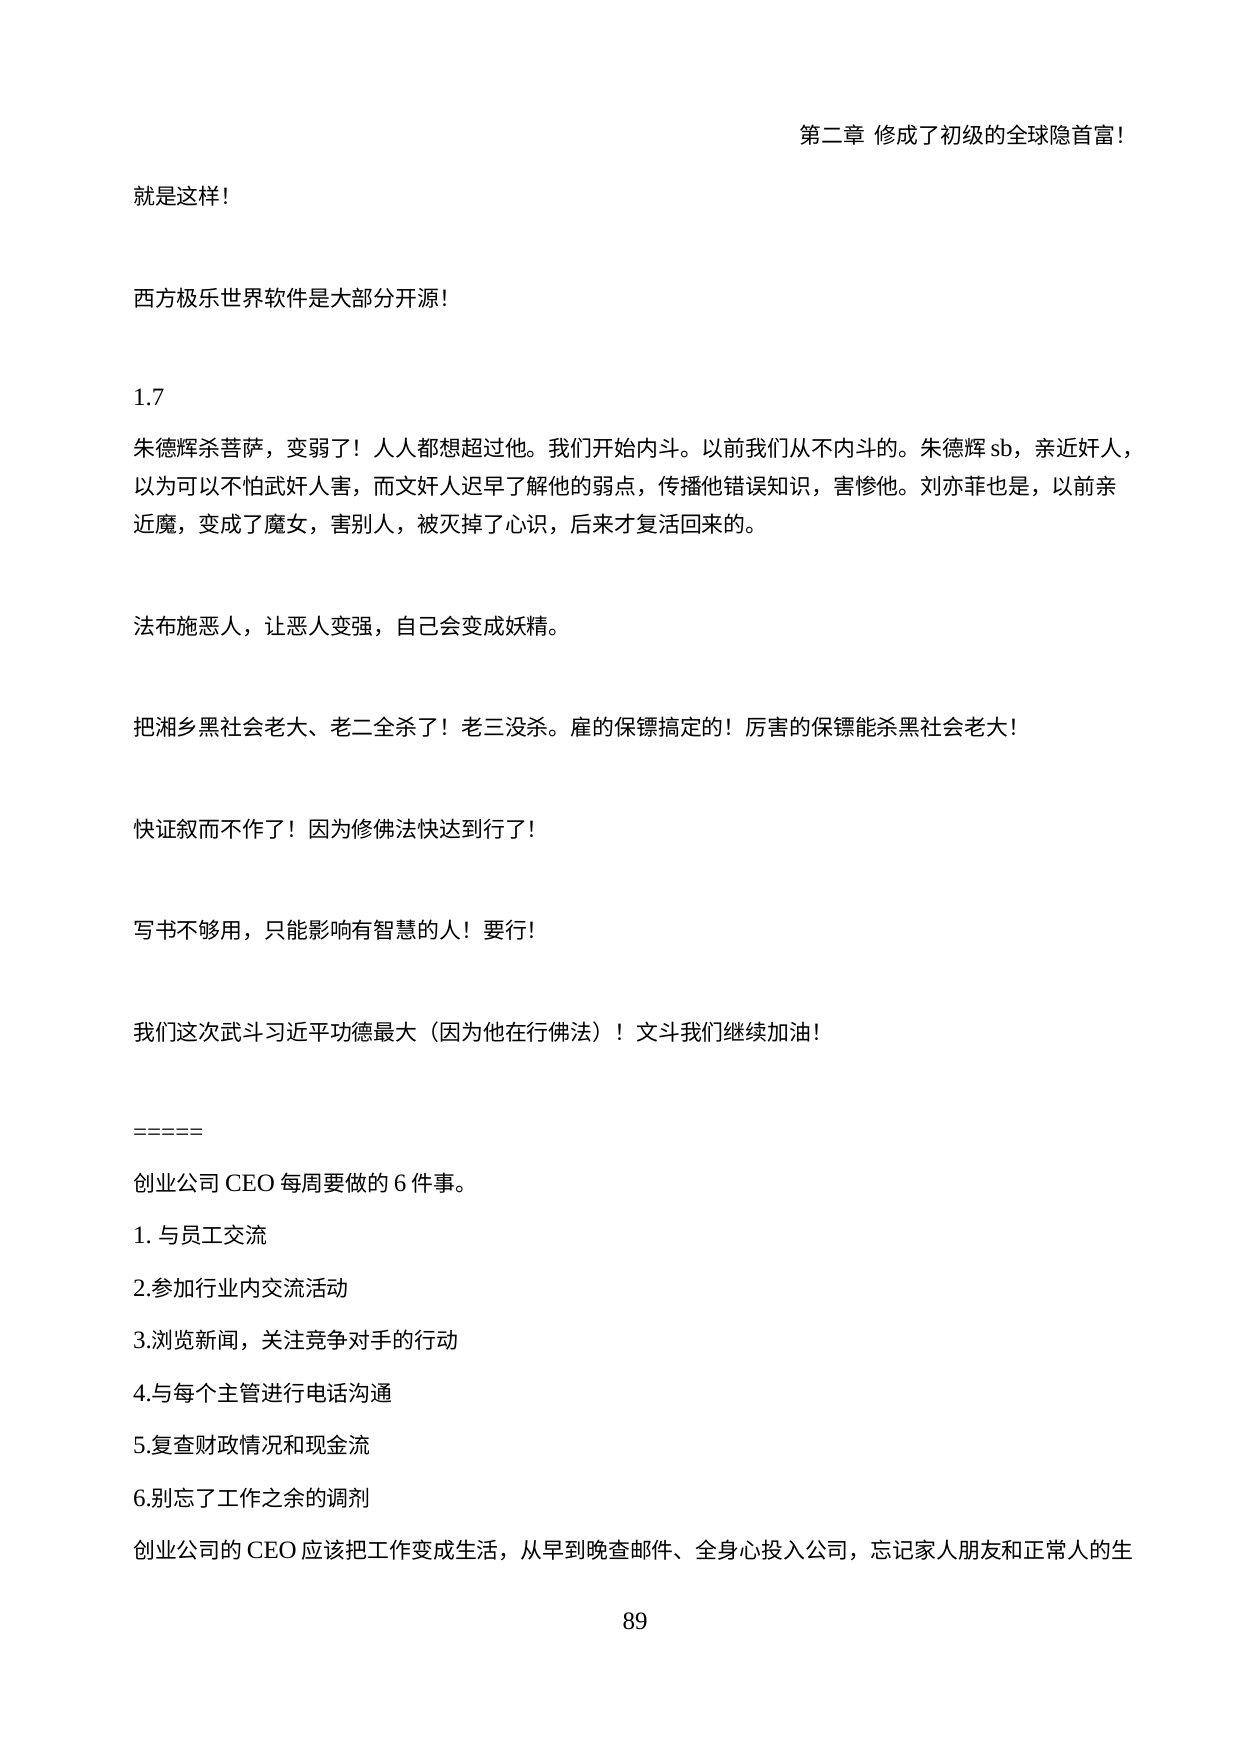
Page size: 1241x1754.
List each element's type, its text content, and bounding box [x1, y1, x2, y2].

text 把湘乡黑社会老大、老二全杀了！老三没杀。雇的保镖搞定的！厉害的保镖能杀黑社会老大！ [133, 710, 1137, 742]
text 1. 与员工交流 [133, 1218, 1137, 1250]
text 西方极乐世界软件是大部分开源！ [133, 281, 1137, 312]
text 朱德辉杀菩萨，变弱了！人人都想超过他。我们开始内斗。以前我们从不内斗的。朱德辉sb，亲近奸人，以为可以不怕武奸人害，而文奸人迟早了解他的弱点，传播他错误知识，害惨他。刘亦菲也是，以前亲近魔，变成了魔女，害别人，被灭掉了心识，后来才复活回来的。 [133, 431, 1137, 539]
text 3.浏览新闻，关注竞争对手的行动 [133, 1323, 1137, 1355]
text 我们这次武斗习近平功德最大（因为他在行佛法）！文斗我们继续加油！ [133, 1015, 1137, 1047]
text 1.7 [133, 382, 1137, 411]
text 6.别忘了工作之余的调剂 [133, 1481, 1137, 1512]
text 就是这样！ [133, 179, 1137, 211]
text 写书不够用，只能影响有智慧的人！要行！ [133, 913, 1137, 945]
text 创业公司CEO每周要做的6件事。 [133, 1166, 1137, 1197]
text 5.复查财政情况和现金流 [133, 1428, 1137, 1460]
text 法布施恶人，让恶人变强，自己会变成妖精。 [133, 609, 1137, 641]
text 2.参加行业内交流活动 [133, 1271, 1137, 1302]
text ===== [133, 1117, 1137, 1145]
text 快证叙而不作了！因为修佛法快达到行了！ [133, 812, 1137, 844]
text 4.与每个主管进行电话沟通 [133, 1376, 1137, 1407]
text 创业公司的CEO应该把工作变成生活，从早到晚查邮件、全身心投入公司，忘记家人朋友和正常人的生 [133, 1533, 1137, 1565]
